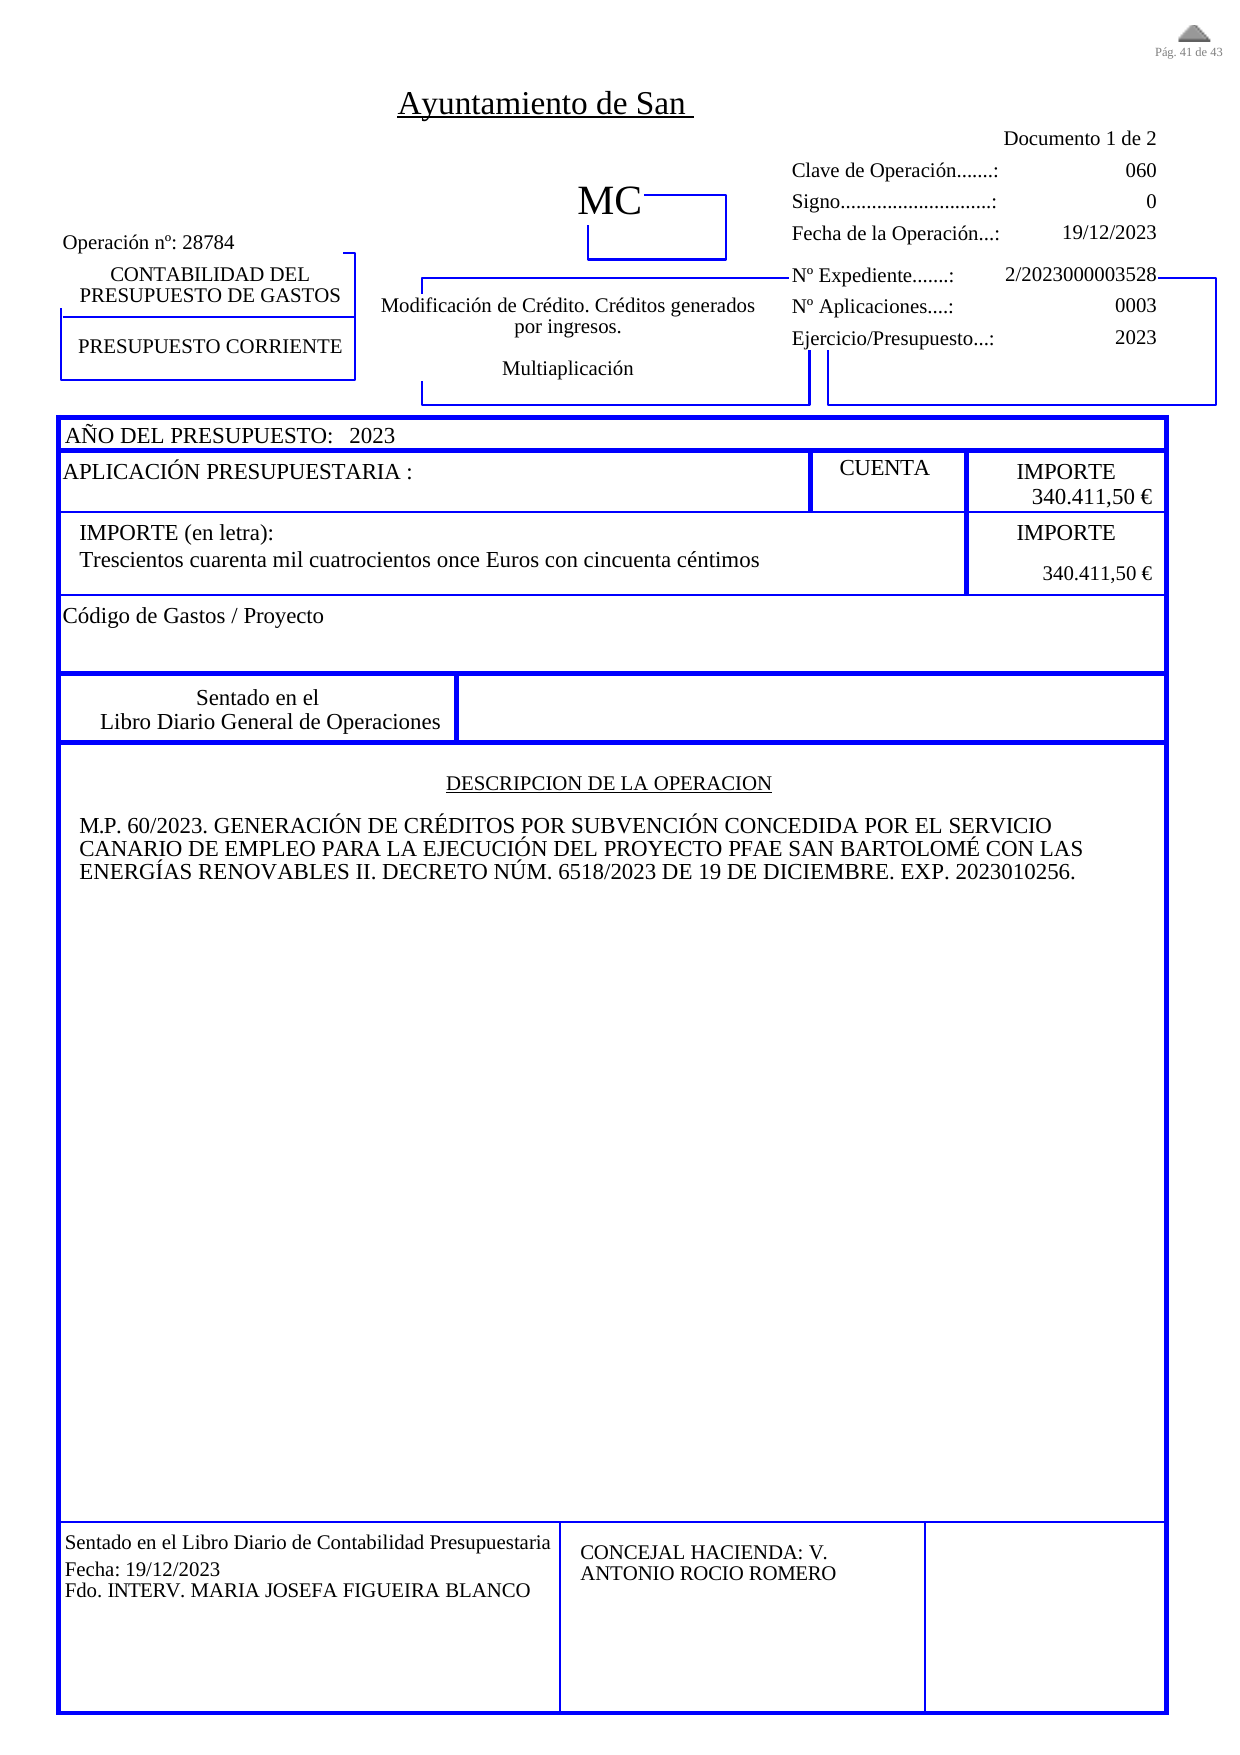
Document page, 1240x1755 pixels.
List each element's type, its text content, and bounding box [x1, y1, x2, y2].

table_cell DESCRIPCION DE LA OPERACION M.P. 60/2023. GENERACIÓN DE CRÉDITOS POR SUBVENCIÓN CONCEDIDA POR EL SERVICIO CANARIO DE EMPLEO PARA LA EJECUCIÓN DEL PROYECTO PFAE SAN BARTOLOMÉ CON LAS ENERGÍAS RENOVABLES II. DECRETO NÚM. 6518/2023 DE 19 DE DICIEMBRE. EXP. 2023010256. [61, 745, 1164, 1521]
table_cell [459, 676, 1164, 740]
table_cell Sentado en el Libro Diario de Contabilidad Presupuestaria Fecha: 19/12/2023 Fdo. INTERV. MARIA JOSEFA FIGUEIRA BLANCO [61, 1523, 559, 1711]
table_cell IMPORTE (en letra): Trescientos cuarenta mil cuatrocientos once Euros con cincuenta céntimos [61, 513, 964, 594]
table_header AÑO DEL PRESUPUESTO: 2023 [61, 420, 1164, 448]
table_cell APLICACIÓN PRESUPUESTARIA : [61, 453, 808, 511]
table_cell [926, 1523, 1164, 1711]
table_cell Sentado en el Libro Diario General de Operaciones [61, 676, 454, 740]
table_cell IMPORTE 340.411,50 € [969, 453, 1164, 511]
table_cell CUENTA [813, 453, 964, 511]
table_cell CONCEJAL HACIENDA: V. ANTONIO ROCIO ROMERO [561, 1523, 924, 1711]
table_cell Código de Gastos / Proyecto [61, 596, 1164, 671]
table_cell IMPORTE 340.411,50 € [969, 513, 1164, 594]
